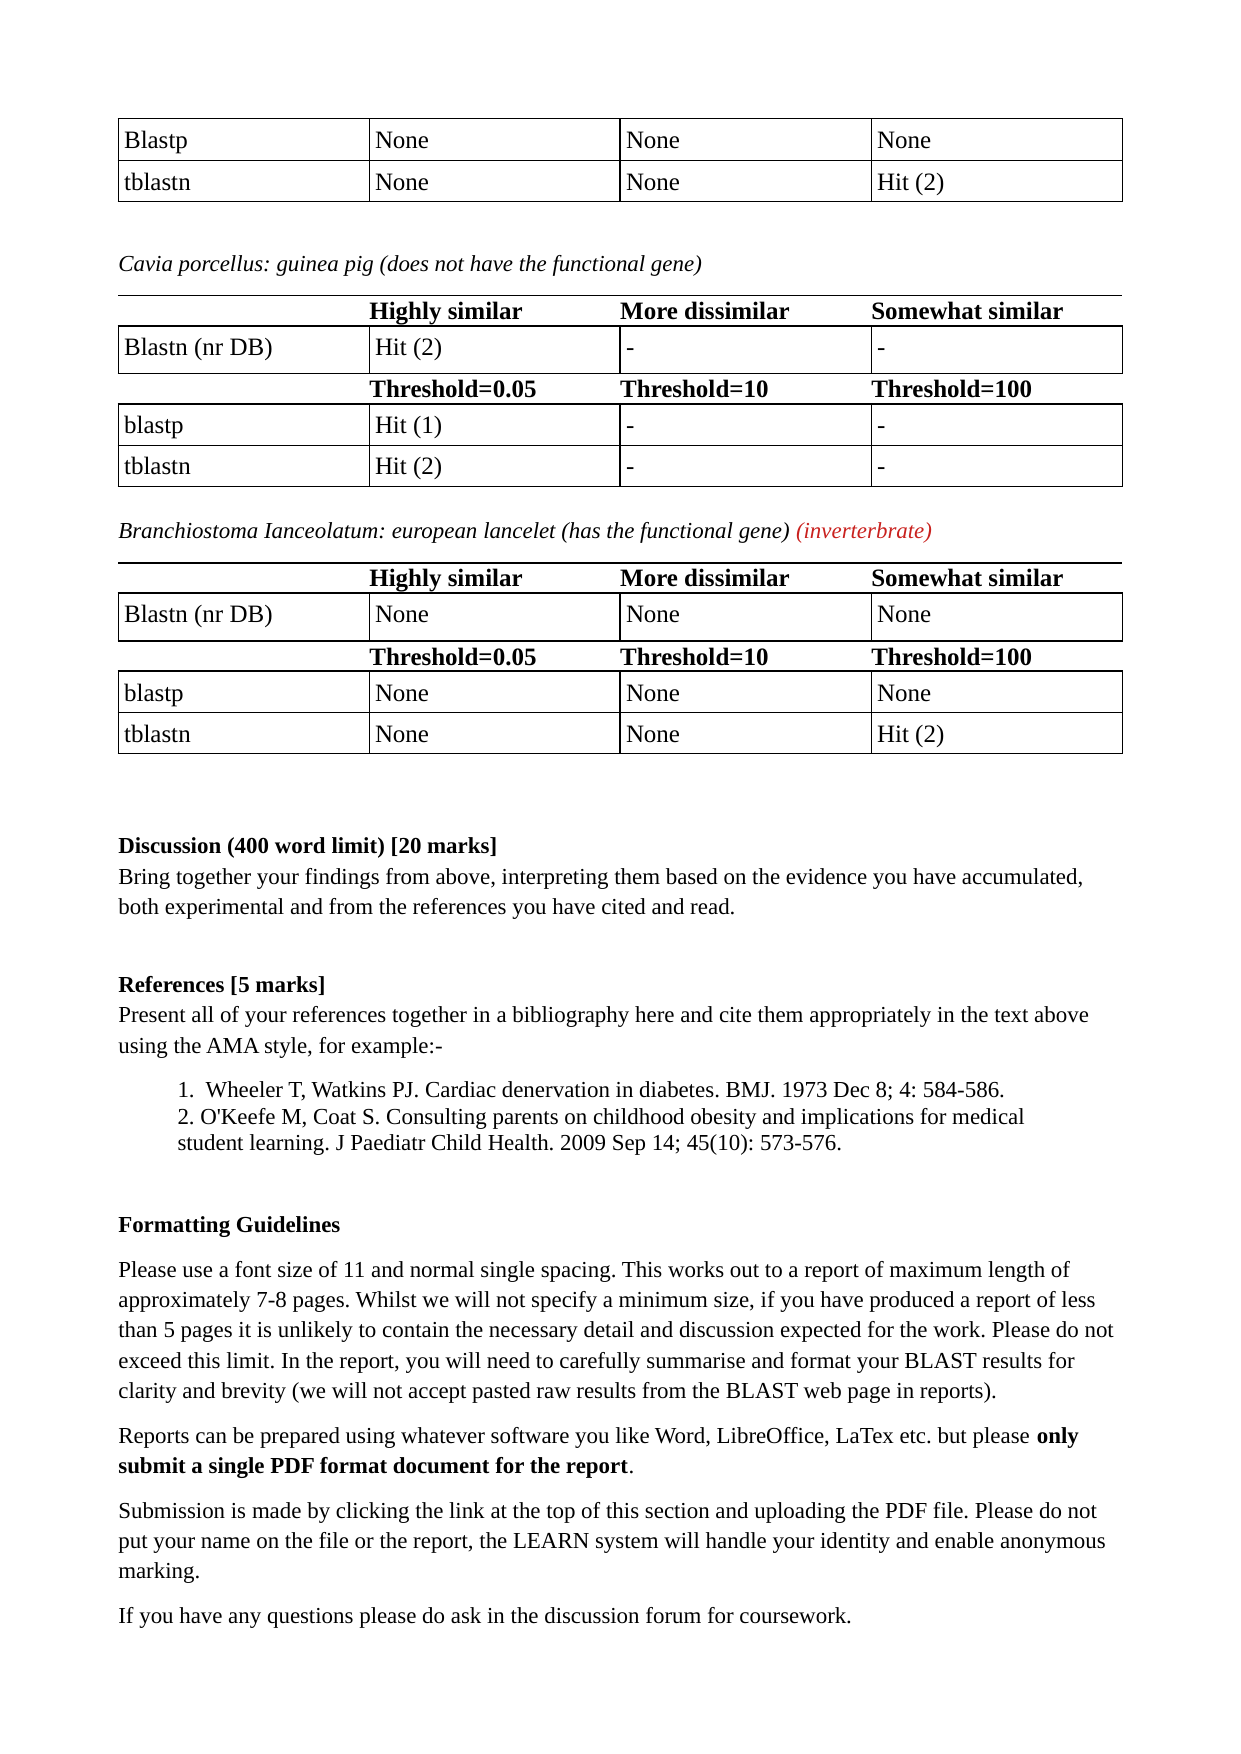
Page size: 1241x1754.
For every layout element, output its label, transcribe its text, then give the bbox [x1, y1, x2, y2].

table_cell None [872, 672, 1122, 712]
table_cell Blastn (nr DB) [119, 594, 369, 640]
table_cell Threshold=100 [871, 642, 1122, 670]
text Cavia porcellus: guinea pig (does not have the functional gene) [118, 250, 1122, 276]
table_header Somewhat similar [871, 296, 1122, 325]
table_cell Hit (2) [872, 161, 1122, 201]
text Please use a font size of 11 and normal single spacing. This works out to a report of maximum length of approximately 7-8 pages. Whilst we will not specify a minimum size, if you have produced a report of less than 5 pages it is unlikely to contain the necessary detail and discussion expected for the work. Please do not exceed this limit. In the report, you will need to carefully summarise and format your BLAST results for clarity and brevity (we will not accept pasted raw results from the BLAST web page in reports). [118, 1256, 1122, 1403]
table_cell Hit (2) [370, 446, 619, 486]
text If you have any questions please do ask in the discussion forum for coursework. [118, 1602, 1122, 1628]
table_cell blastp [119, 405, 369, 445]
table_cell None [872, 119, 1122, 160]
table_cell tblastn [119, 161, 369, 201]
table_cell None [370, 161, 619, 201]
table_header Highly similar [369, 296, 620, 325]
table_cell [118, 374, 369, 403]
table_cell blastp [119, 672, 369, 712]
text 1. Wheeler T, Watkins PJ. Cardiac denervation in diabetes. BMJ. 1973 Dec 8; 4: 584-586. 2. O'Keefe M, Coat S. Consulting parents on childhood obesity and implications for medical student learning. J Paediatr Child Health. 2009 Sep 14; 45(10): 573-576. [177, 1076, 1063, 1182]
table_cell Hit (2) [872, 713, 1122, 753]
table_cell tblastn [119, 446, 369, 486]
table_cell Hit (1) [370, 405, 619, 445]
table_cell - [621, 446, 871, 486]
table_header [118, 296, 369, 325]
table_cell None [370, 594, 619, 640]
table_cell None [872, 594, 1122, 640]
table_cell Threshold=10 [620, 374, 871, 403]
table_cell - [872, 405, 1122, 445]
text Discussion (400 word limit) [20 marks] Bring together your findings from above, interpreting them based on the evidence you have accumulated, both experimental and from the references you have cited and read. [118, 833, 1122, 952]
table_cell [118, 642, 369, 670]
text Reports can be prepared using whatever software you like Word, LibreOffice, LaTex etc. but please only submit a single PDF format document for the report. [118, 1422, 1122, 1478]
table_cell None [621, 161, 871, 201]
text Branchiostoma Ianceolatum: european lancelet (has the functional gene) (inverterbrate) [118, 487, 1122, 543]
table_cell Threshold=0.05 [369, 642, 620, 670]
table_cell - [872, 446, 1122, 486]
table_cell None [621, 672, 871, 712]
text References [5 marks] Present all of your references together in a bibliography here and cite them appropriately in the text above using the AMA style, for example:- [118, 971, 1122, 1058]
table_cell None [370, 713, 619, 753]
table_header More dissimilar [620, 296, 871, 325]
table_cell - [621, 327, 871, 373]
table_cell - [872, 327, 1122, 373]
text Submission is made by clicking the link at the top of this section and uploading the PDF file. Please do not put your name on the file or the report, the LEARN system will handle your identity and enable anonymous marking. [118, 1497, 1122, 1583]
table_cell - [621, 405, 871, 445]
table_cell None [621, 119, 871, 160]
table_header [118, 564, 369, 592]
table_cell None [621, 713, 871, 753]
table_cell Threshold=100 [871, 374, 1122, 403]
table_cell Threshold=10 [620, 642, 871, 670]
table_cell Threshold=0.05 [369, 374, 620, 403]
table_cell Hit (2) [370, 327, 619, 373]
table_cell Blastp [119, 119, 369, 160]
text Formatting Guidelines [118, 1211, 1122, 1238]
table_cell None [370, 119, 619, 160]
table_cell None [370, 672, 619, 712]
table_cell Blastn (nr DB) [119, 327, 369, 373]
table_header Somewhat similar [871, 564, 1122, 592]
table_header More dissimilar [620, 564, 871, 592]
table_cell None [621, 594, 871, 640]
table_header Highly similar [369, 564, 620, 592]
table_cell tblastn [119, 713, 369, 753]
